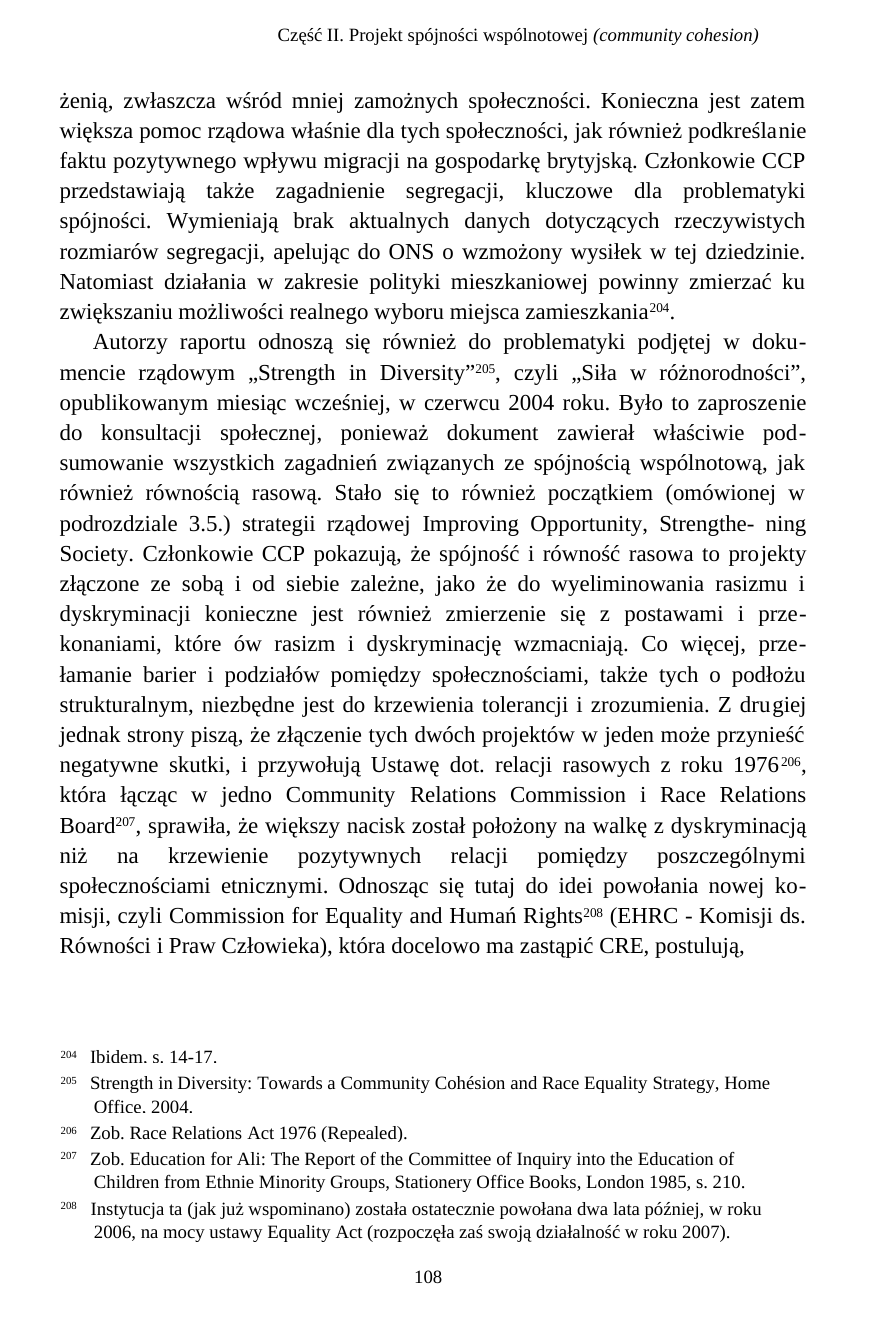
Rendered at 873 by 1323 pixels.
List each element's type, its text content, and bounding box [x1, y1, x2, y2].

text 204 Ibidem, s. 14-17. [60, 1046, 805, 1062]
text Autorzy raportu odnoszą się również do problematyki podjętej w doku­mencie rządowym „Strength in Diversity”205, czyli „Siła w różnorodności”, opublikowanym miesiąc wcześniej, w czerwcu 2004 roku. Było to zaprosze­nie do konsultacji społecznej, ponieważ dokument zawierał właściwie pod­sumowanie wszystkich zagadnień związanych ze spójnością wspólnotową, jak również równością rasową. Stało się to również początkiem (omówionej w podrozdziale 3.5.) strategii rządowej Improving Opportunity, Strengthe- ning Society. Członkowie CCP pokazują, że spójność i równość rasowa to pro­jekty złączone ze sobą i od siebie zależne, jako że do wyeliminowania rasizmu i dyskryminacji konieczne jest również zmierzenie się z postawami i prze­konaniami, które ów rasizm i dyskryminację wzmacniają. Co więcej, prze­łamanie barier i podziałów pomiędzy społecznościami, także tych o podłożu strukturalnym, niezbędne jest do krzewienia tolerancji i zrozumienia. Z dru­giej jednak strony piszą, że złączenie tych dwóch projektów w jeden może przynieść negatywne skutki, i przywołują Ustawę dot. relacji rasowych z roku 1976206, która łącząc w jedno Community Relations Commission i Race Re­lations Board207, sprawiła, że większy nacisk został położony na walkę z dys­kryminacją niż na krzewienie pozytywnych relacji pomiędzy poszczególnymi społecznościami etnicznymi. Odnosząc się tutaj do idei powołania nowej ko­misji, czyli Commission for Equality and Humań Rights208 (EHRC - Komisji ds. Równości i Praw Człowieka), która docelowo ma zastąpić CRE, postulują, [59, 328, 806, 959]
text Office, 2004. [60, 1096, 805, 1112]
text 207 Zob. Education for Ali: The Report of the Committee of Inquiry into the Education of [60, 1148, 805, 1169]
text Children from Ethnie Minority Groups, Stationery Office Books, London 1985, s. 210. [60, 1171, 805, 1191]
text 205 Strength in Diversity: Towards a Community Cohésion and Race Equality Strategy, Home [60, 1072, 805, 1094]
text 108 [414, 1266, 451, 1288]
text 206 Zob. Race Relations Act 1976 (Repealed). [60, 1122, 805, 1141]
text żenią, zwłaszcza wśród mniej zamożnych społeczności. Konieczna jest zatem większa pomoc rządowa właśnie dla tych społeczności, jak również podkreśla­nie faktu pozytywnego wpływu migracji na gospodarkę brytyjską. Członkowie CCP przedstawiają także zagadnienie segregacji, kluczowe dla problematyki spójności. Wymieniają brak aktualnych danych dotyczących rzeczywistych rozmiarów segregacji, apelując do ONS o wzmożony wysiłek w tej dziedzinie. Natomiast działania w zakresie polityki mieszkaniowej powinny zmierzać ku zwiększaniu możliwości realnego wyboru miejsca zamieszkania204. [59, 87, 806, 324]
text Część II. Projekt spójności wspólnotowej (community cohesion) [277, 24, 819, 46]
text 208 Instytucja ta (jak już wspominano) została ostatecznie powołana dwa lata później, w roku 2006, na mocy ustawy Equality Act (rozpoczęła zaś swoją działalność w roku 2007). [60, 1198, 805, 1243]
